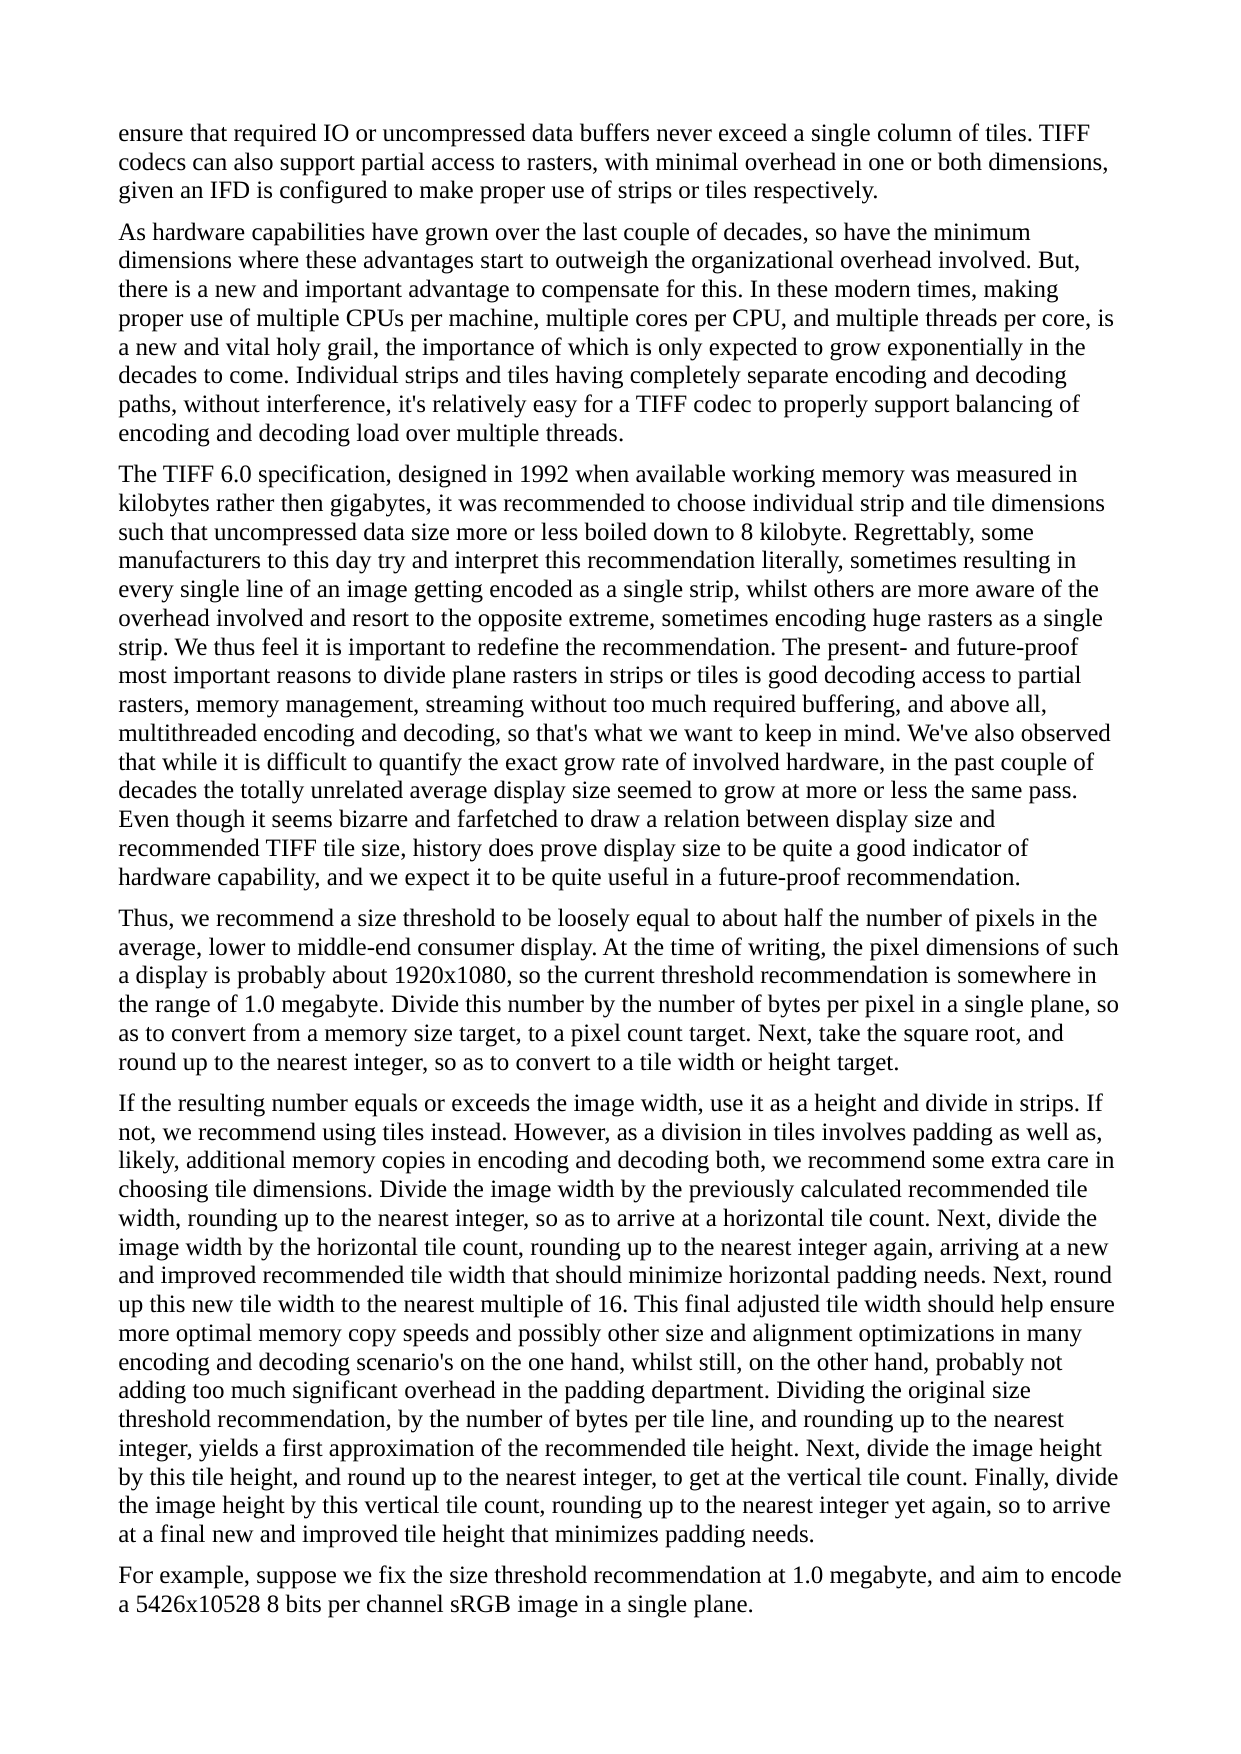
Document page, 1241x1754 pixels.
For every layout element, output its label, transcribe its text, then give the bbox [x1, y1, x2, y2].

text Thus, we recommend a size threshold to be loosely equal to about half the number of pixels in the average, lower to middle-end consumer display. At the time of writing, the pixel dimensions of such a display is probably about 1920x1080, so the current threshold recommendation is somewhere in the range of 1.0 megabyte. Divide this number by the number of bytes per pixel in a single plane, so as to convert from a memory size target, to a pixel count target. Next, take the square root, and round up to the nearest integer, so as to convert to a tile width or height target. [118, 903, 1122, 1076]
text ensure that required IO or uncompressed data buffers never exceed a single column of tiles. TIFF codecs can also support partial access to rasters, with minimal overhead in one or both dimensions, given an IFD is configured to make proper use of strips or tiles respectively. [118, 118, 1122, 204]
text For example, suppose we fix the size threshold recommendation at 1.0 megabyte, and aim to encode a 5426x10528 8 bits per channel sRGB image in a single plane. [118, 1561, 1122, 1618]
text As hardware capabilities have grown over the last couple of decades, so have the minimum dimensions where these advantages start to outweigh the organizational overhead involved. But, there is a new and important advantage to compensate for this. In these modern times, making proper use of multiple CPUs per machine, multiple cores per CPU, and multiple threads per core, is a new and vital holy grail, the importance of which is only expected to grow exponentially in the decades to come. Individual strips and tiles having completely separate encoding and decoding paths, without interference, it's relatively easy for a TIFF codec to properly support balancing of encoding and decoding load over multiple threads. [118, 217, 1122, 447]
text If the resulting number equals or exceeds the image width, use it as a height and divide in strips. If not, we recommend using tiles instead. However, as a division in tiles involves padding as well as, likely, additional memory copies in encoding and decoding both, we recommend some extra care in choosing tile dimensions. Divide the image width by the previously calculated recommended tile width, rounding up to the nearest integer, so as to arrive at a horizontal tile count. Next, divide the image width by the horizontal tile count, rounding up to the nearest integer again, arriving at a new and improved recommended tile width that should minimize horizontal padding needs. Next, round up this new tile width to the nearest multiple of 16. This final adjusted tile width should help ensure more optimal memory copy speeds and possibly other size and alignment optimizations in many encoding and decoding scenario's on the one hand, whilst still, on the other hand, probably not adding too much significant overhead in the padding department. Dividing the original size threshold recommendation, by the number of bytes per tile line, and rounding up to the nearest integer, yields a first approximation of the recommended tile height. Next, divide the image height by this tile height, and round up to the nearest integer, to get at the vertical tile count. Finally, divide the image height by this vertical tile count, rounding up to the nearest integer yet again, so to arrive at a final new and improved tile height that minimizes padding needs. [118, 1088, 1122, 1548]
text The TIFF 6.0 specification, designed in 1992 when available working memory was measured in kilobytes rather then gigabytes, it was recommended to choose individual strip and tile dimensions such that uncompressed data size more or less boiled down to 8 kilobyte. Regrettably, some manufacturers to this day try and interpret this recommendation literally, sometimes resulting in every single line of an image getting encoded as a single strip, whilst others are more aware of the overhead involved and resort to the opposite extreme, sometimes encoding huge rasters as a single strip. We thus feel it is important to redefine the recommendation. The present- and future-proof most important reasons to divide plane rasters in strips or tiles is good decoding access to partial rasters, memory management, streaming without too much required buffering, and above all, multithreaded encoding and decoding, so that's what we want to keep in mind. We've also observed that while it is difficult to quantify the exact grow rate of involved hardware, in the past couple of decades the totally unrelated average display size seemed to grow at more or less the same pass. Even though it seems bizarre and farfetched to draw a relation between display size and recommended TIFF tile size, history does prove display size to be quite a good indicator of hardware capability, and we expect it to be quite useful in a future-proof recommendation. [118, 459, 1122, 891]
